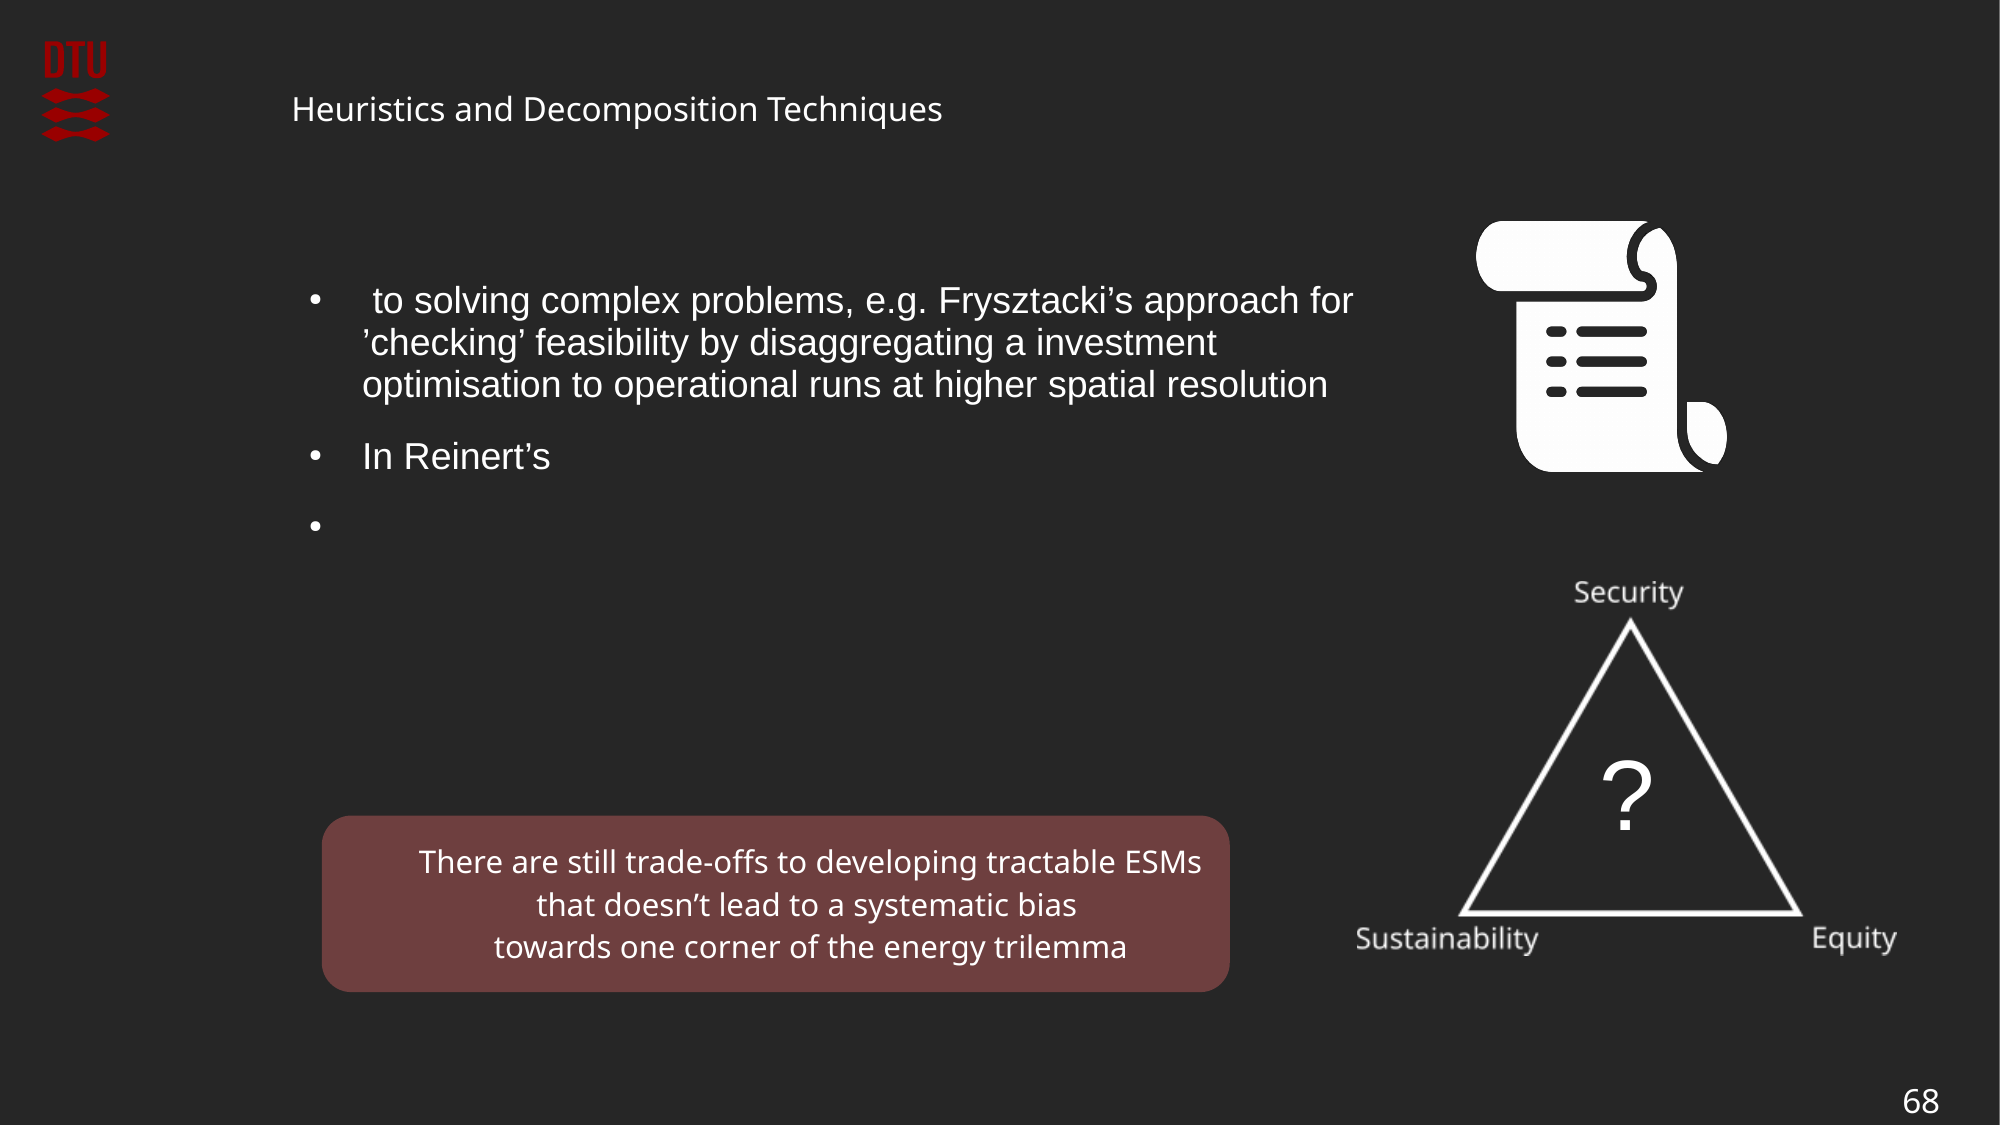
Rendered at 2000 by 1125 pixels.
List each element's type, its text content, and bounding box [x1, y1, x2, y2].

title Heuristics and Decomposition Techniques [291, 70, 1819, 148]
text_box There are still trade-offs to developing tractable ESMs that doesn’t lead to a systematic bias towards one corner of the energy trilemma [321, 815, 1230, 993]
picture [1357, 581, 1897, 956]
text_box ? [1584, 732, 1694, 894]
list to solving complex problems, e.g. Frysztacki’s approach for ’checking’ feasibility by disaggregating a investment optimisation to operational runs at higher spatial resolution In Reinert’s [291, 279, 1416, 1026]
picture [1476, 221, 1727, 472]
